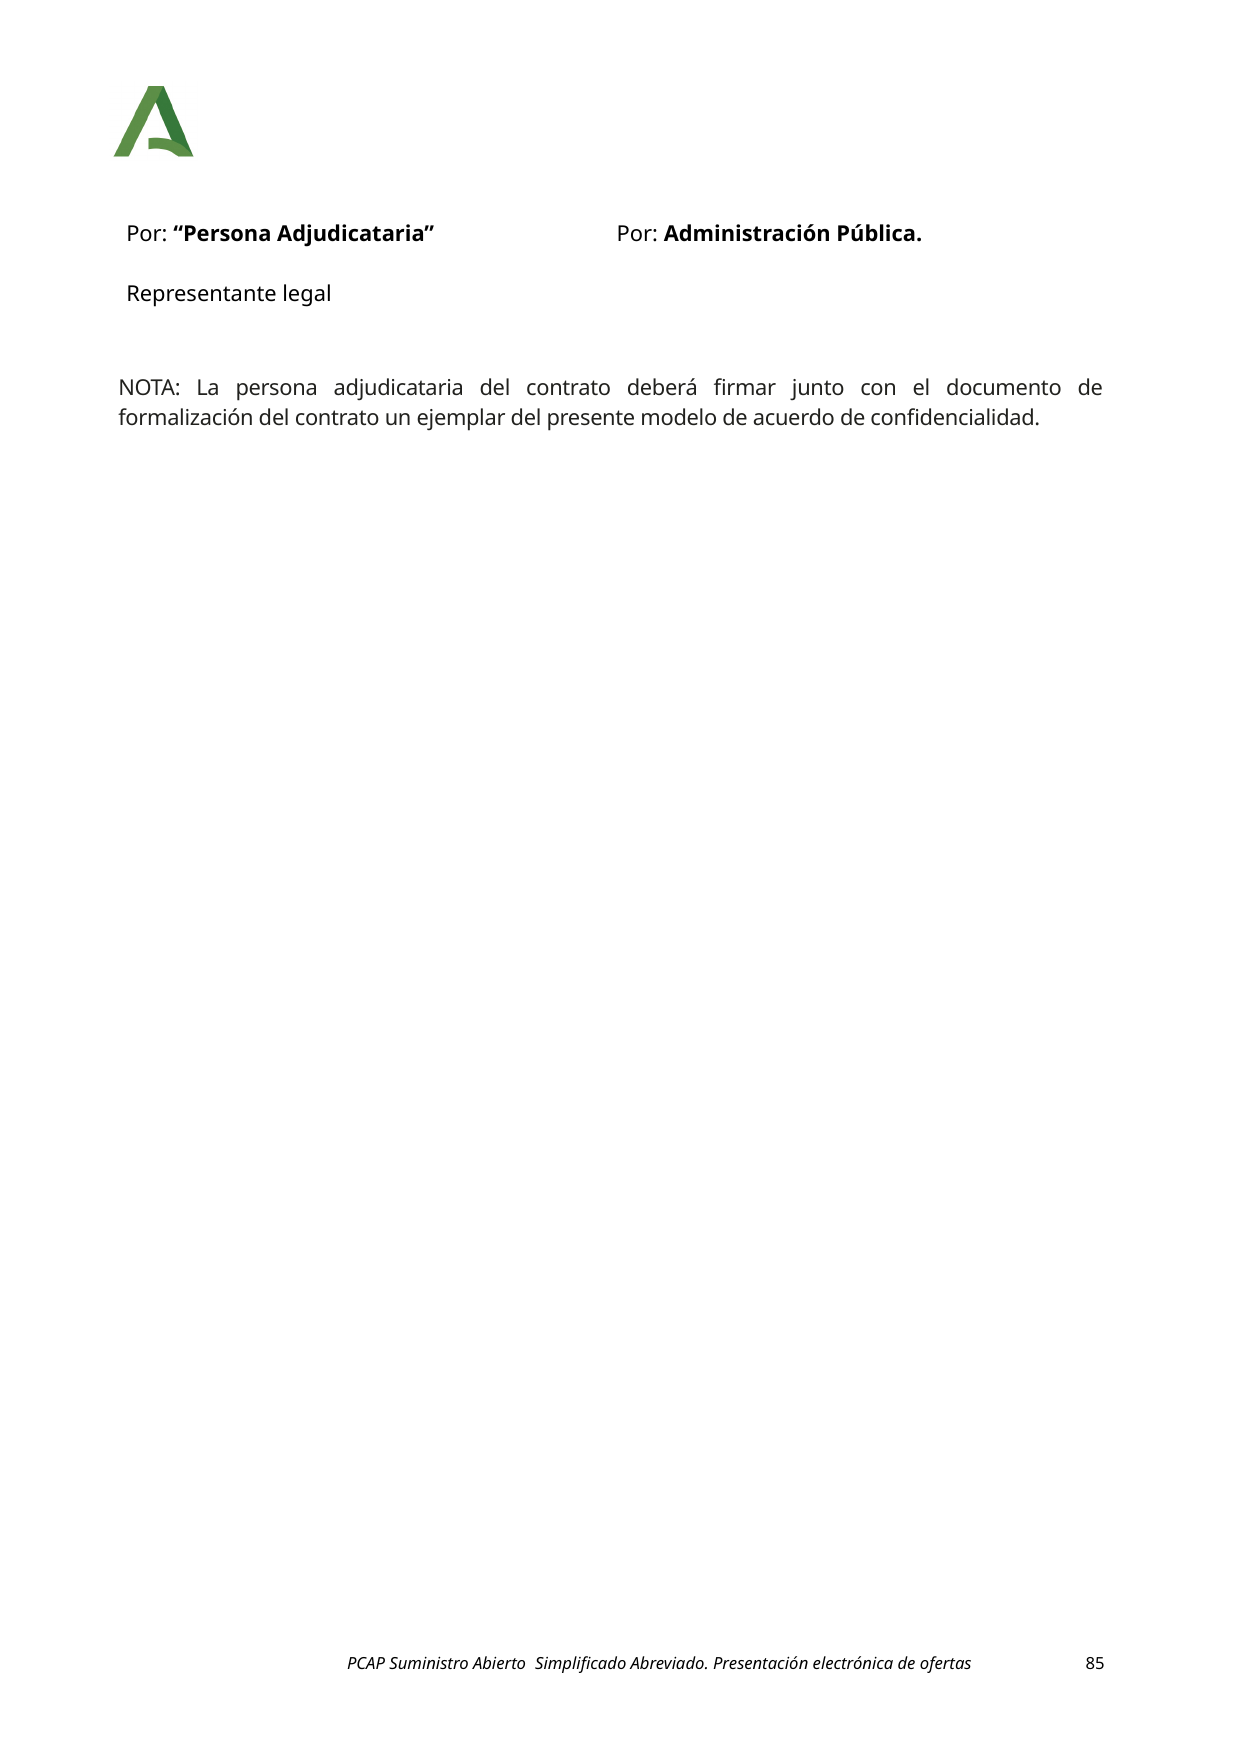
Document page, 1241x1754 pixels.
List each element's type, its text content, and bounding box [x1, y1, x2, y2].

text NOTA: La persona adjudicataria del contrato deberá firmar junto con el documento de formalización del contrato un ejemplar del presente modelo de acuerdo de confidencialidad. [118, 372, 1104, 432]
picture [109, 81, 198, 161]
table_header Por: Administración Pública. [611, 213, 1104, 313]
table_header Por: “Persona Adjudicataria” Representante legal [120, 213, 611, 313]
